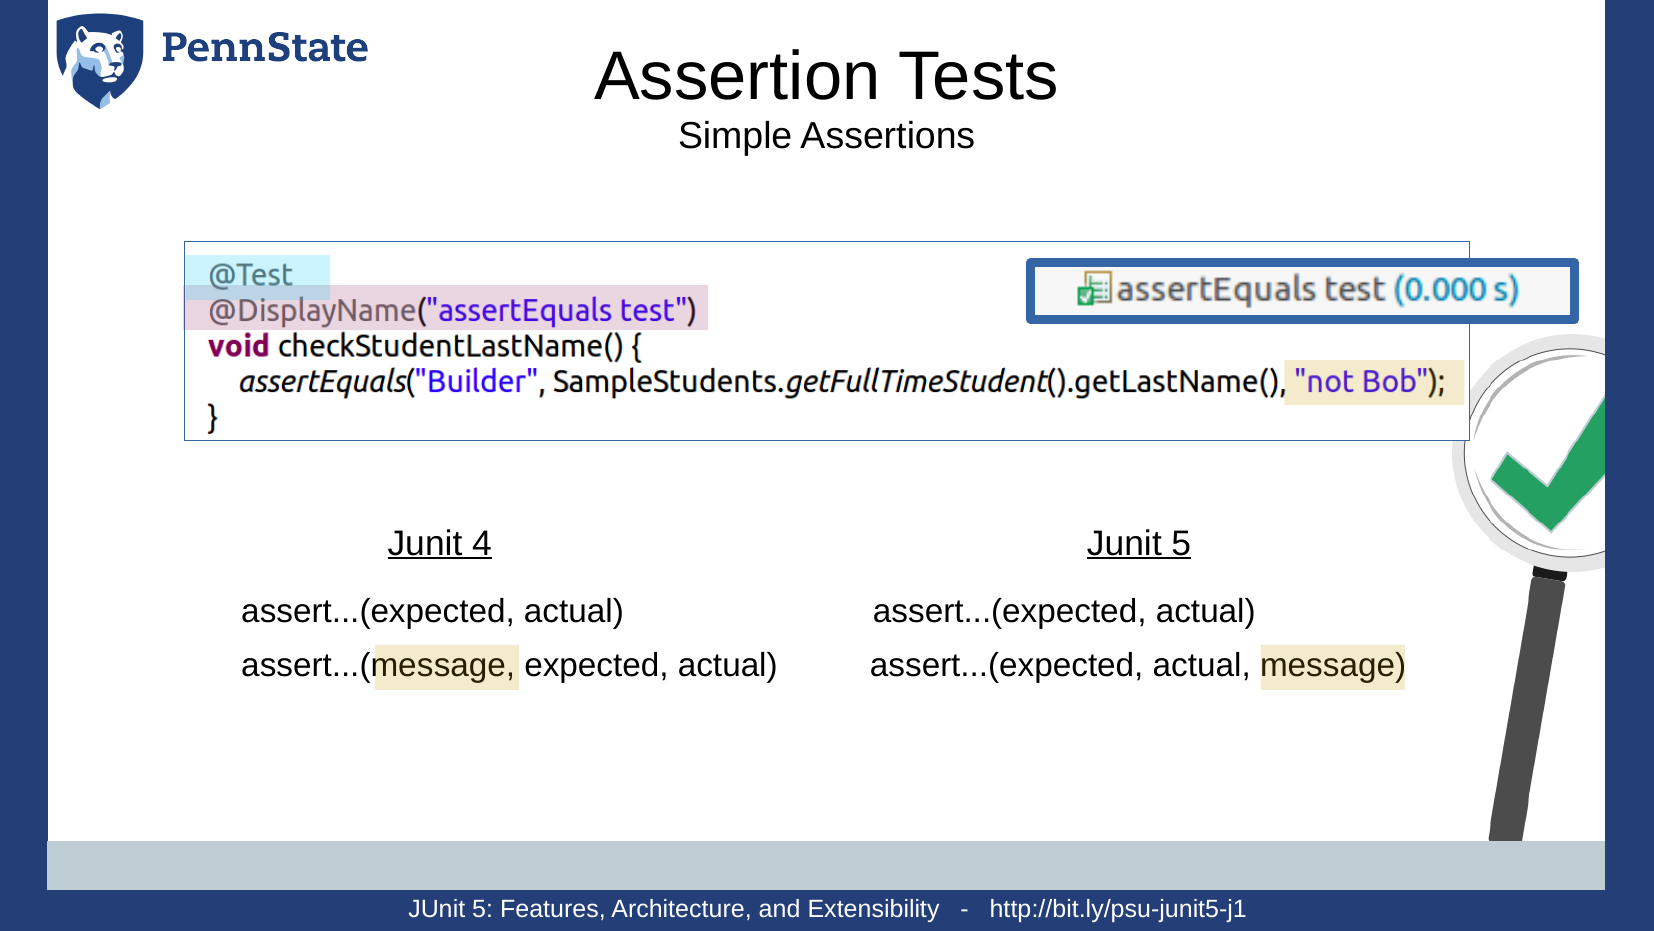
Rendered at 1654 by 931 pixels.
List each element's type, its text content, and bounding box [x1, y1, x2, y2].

title assert...(expected, actual) assert...(expected, actual) [241, 569, 1456, 622]
text_box [183, 255, 709, 331]
title assert...(message, expected, actual) assert...(expected, actual, message) [241, 622, 1456, 707]
text_box [375, 644, 519, 690]
picture [184, 241, 1605, 841]
picture [1035, 267, 1571, 316]
title Junit 4 Junit 5 [241, 500, 1456, 569]
picture [48, 0, 411, 152]
text_box [1260, 644, 1405, 690]
title Assertion Tests Simple Assertions [61, 19, 1592, 175]
text_box [1284, 360, 1465, 406]
